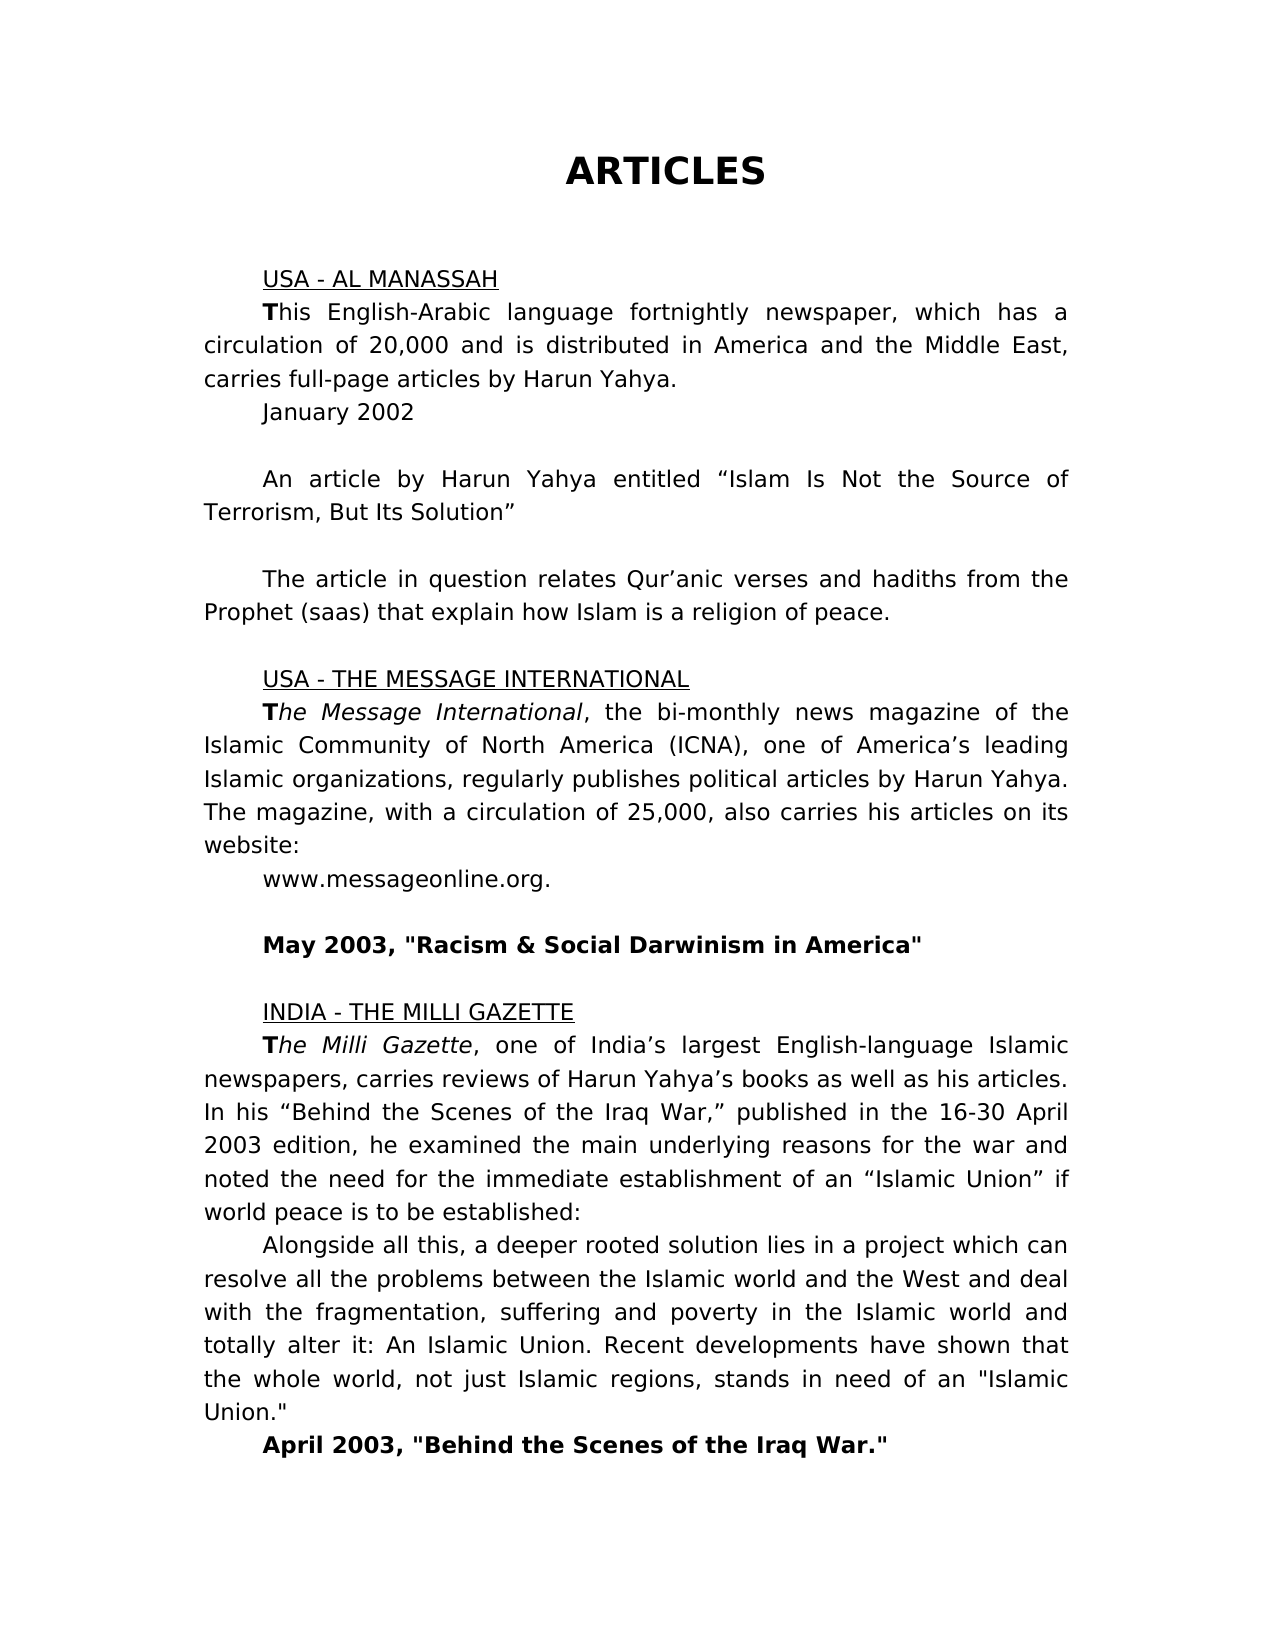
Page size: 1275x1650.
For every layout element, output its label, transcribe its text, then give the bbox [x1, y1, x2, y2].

text This English-Arabic language fortnightly newspaper, which has a circulation of 20,000 and is distributed in America and the Middle East, carries full-page articles by Harun Yahya. [203, 294, 1070, 394]
text www.messageonline.org. [203, 860, 1070, 894]
text April 2003, "Behind the Scenes of the Iraq War." [203, 1427, 1070, 1460]
text May 2003, "Racism & Social Darwinism in America" [203, 927, 1070, 960]
text An article by Harun Yahya entitled “Islam Is Not the Source of Terrorism, But Its Solution” [203, 460, 1070, 527]
text INDIA - THE MILLI GAZETTE [203, 994, 1070, 1027]
text The Message International, the bi-monthly news magazine of the Islamic Community of North America (ICNA), one of America’s leading Islamic organizations, regularly publishes political articles by Harun Yahya. The magazine, with a circulation of 25,000, also carries his articles on its website: [203, 694, 1070, 860]
text The article in question relates Qur’anic verses and hadiths from the Prophet (saas) that explain how Islam is a religion of peace. [203, 560, 1070, 627]
text January 2002 [203, 394, 1070, 427]
text USA - THE MESSAGE INTERNATIONAL [203, 660, 1070, 694]
text USA - AL MANASSAH [203, 260, 1070, 294]
text The Milli Gazette, one of India’s largest English-language Islamic newspapers, carries reviews of Harun Yahya’s books as well as his articles. In his “Behind the Scenes of the Iraq War,” published in the 16-30 April 2003 edition, he examined the main underlying reasons for the war and noted the need for the immediate establishment of an “Islamic Union” if world peace is to be established: [203, 1027, 1070, 1227]
text ARTICLES [203, 150, 1070, 194]
text Alongside all this, a deeper rooted solution lies in a project which can resolve all the problems between the Islamic world and the West and deal with the fragmentation, suffering and poverty in the Islamic world and totally alter it: An Islamic Union. Recent developments have shown that the whole world, not just Islamic regions, stands in need of an "Islamic Union." [203, 1227, 1070, 1427]
